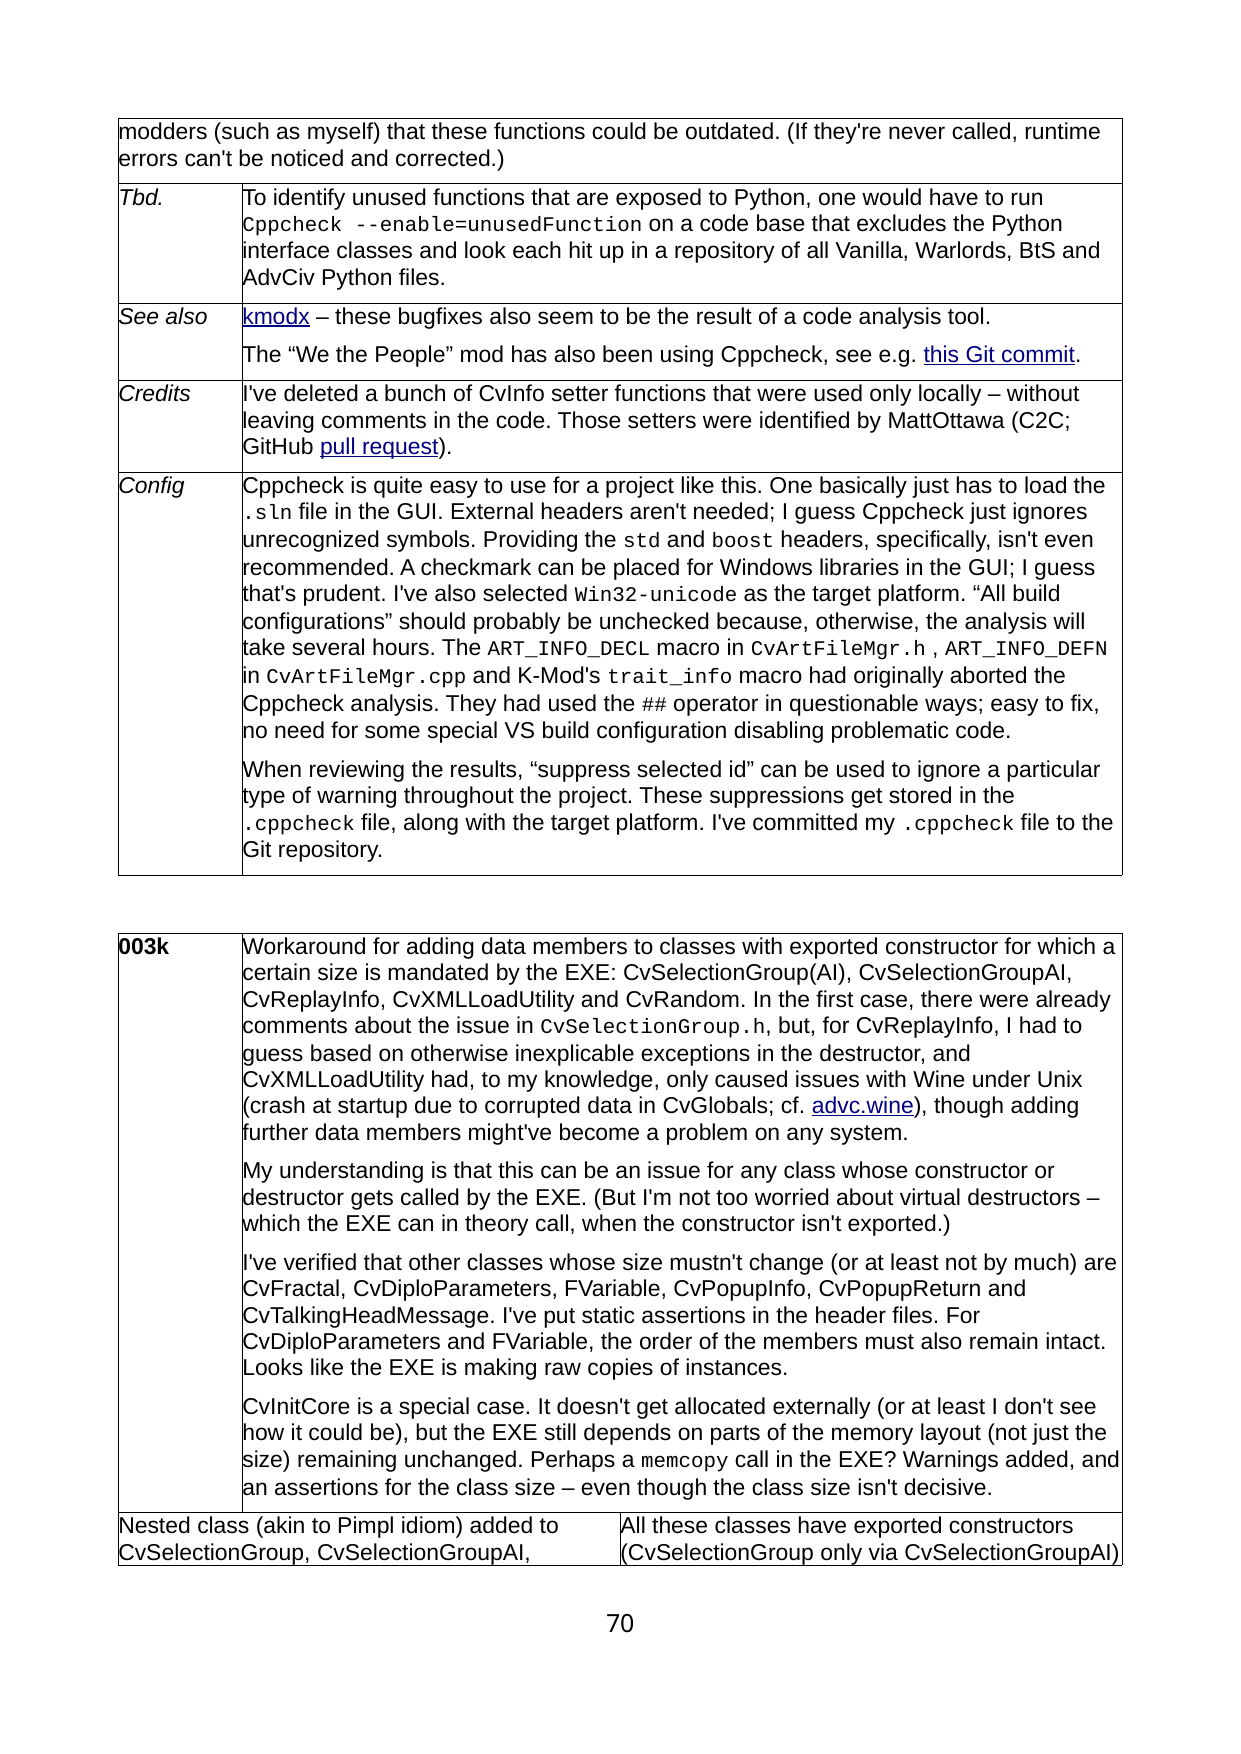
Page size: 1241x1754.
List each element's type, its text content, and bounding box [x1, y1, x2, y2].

table_cell Nested class (akin to Pimpl idiom) added to CvSelectionGroup, CvSelectionGroupAI, [119, 1513, 620, 1565]
table_header Workaround for adding data members to classes with exported constructor for which a certain size is mandated by the EXE: CvSelectionGroup(AI), CvSelectionGroupAI, CvReplayInfo, CvXMLLoadUtility and CvRandom. In the first case, there were already comments about the issue in CvSelectionGroup.h, but, for CvReplayInfo, I had to guess based on otherwise inexplicable exceptions in the destructor, and CvXMLLoadUtility had, to my knowledge, only caused issues with Wine under Unix (crash at startup due to corrupted data in CvGlobals; cf. advc.wine), though adding further data members might've become a problem on any system. My understanding is that this can be an issue for any class whose constructor or destructor gets called by the EXE. (But I'm not too worried about virtual destructors – which the EXE can in theory call, when the constructor isn't exported.) I've verified that other classes whose size mustn't change (or at least not by much) are CvFractal, CvDiploParameters, FVariable, CvPopupInfo, CvPopupReturn and CvTalkingHeadMessage. I've put static assertions in the header files. For CvDiploParameters and FVariable, the order of the members must also remain intact. Looks like the EXE is making raw copies of instances. CvInitCore is a special case. It doesn't get allocated externally (or at least I don't see how it could be), but the EXE still depends on parts of the memory layout (not just the size) remaining unchanged. Perhaps a memcopy call in the EXE? Warnings added, and an assertions for the class size – even though the class size isn't decisive. [243, 934, 1122, 1512]
table_cell Tbd. [119, 184, 242, 303]
table_cell kmodx – these bugfixes also seem to be the result of a code analysis tool. The “We the People” mod has also been using Cppcheck, see e.g. this Git commit. [243, 304, 1122, 380]
table_cell See also [119, 304, 242, 380]
table_cell I've deleted a bunch of CvInfo setter functions that were used only locally – without leaving comments in the code. Those setters were identified by MattOttawa (C2C; GitHub pull request). [243, 381, 1122, 472]
table_cell To identify unused functions that are exposed to Python, one would have to run Cppcheck --enable=unusedFunction on a code base that excludes the Python interface classes and look each hit up in a repository of all Vanilla, Warlords, BtS and AdvCiv Python files. [243, 184, 1122, 303]
table_cell Cppcheck is quite easy to use for a project like this. One basically just has to load the .sln file in the GUI. External headers aren't needed; I guess Cppcheck just ignores unrecognized symbols. Providing the std and boost headers, specifically, isn't even recommended. A checkmark can be placed for Windows libraries in the GUI; I guess that's prudent. I've also selected Win32-unicode as the target platform. “All build configurations” should probably be unchecked because, otherwise, the analysis will take several hours. The ART_INFO_DECL macro in CvArtFileMgr.h , ART_INFO_DEFN in CvArtFileMgr.cpp and K-Mod's trait_info macro had originally aborted the Cppcheck analysis. They had used the ## operator in questionable ways; easy to fix, no need for some special VS build configuration disabling problematic code. When reviewing the results, “suppress selected id” can be used to ignore a particular type of warning throughout the project. These suppressions get stored in the .cppcheck file, along with the target platform. I've committed my .cppcheck file to the Git repository. [243, 473, 1122, 875]
table_cell Credits [119, 381, 242, 472]
table_cell All these classes have exported constructors (CvSelectionGroup only via CvSelectionGroupAI) [621, 1513, 1122, 1565]
table_header 003k [119, 934, 242, 1512]
table_cell Config [119, 473, 242, 875]
table_cell modders (such as myself) that these functions could be outdated. (If they're never called, runtime errors can't be noticed and corrected.) [119, 119, 1122, 183]
